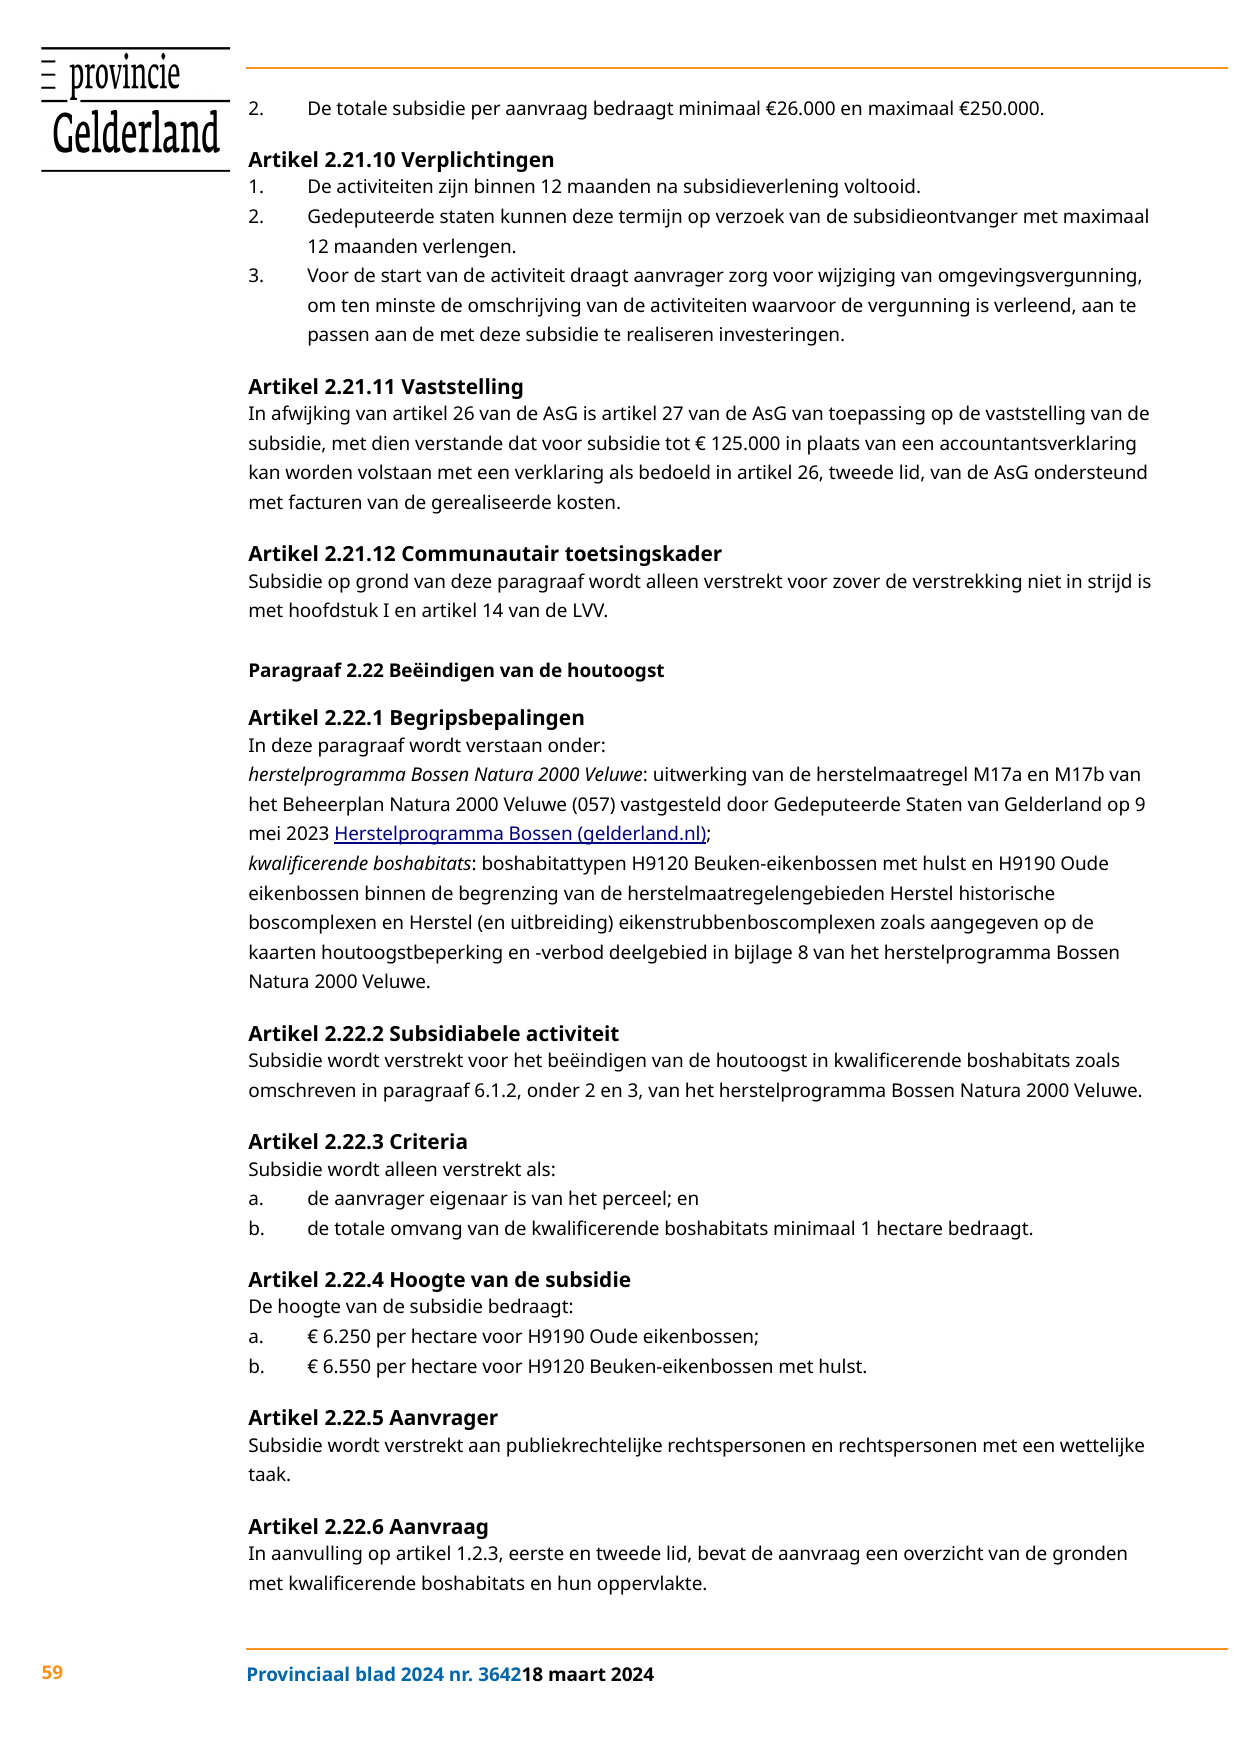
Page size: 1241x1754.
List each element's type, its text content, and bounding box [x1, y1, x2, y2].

text Artikel 2.22.1 Begripsbepalingen [248, 703, 1152, 732]
text Artikel 2.21.11 Vaststelling [248, 372, 1152, 400]
text kwalificerende boshabitats: boshabitattypen H9120 Beuken-eikenbossen met hulst en H9190 Oude eikenbossen binnen de begrenzing van de herstelmaatregelengebieden Herstel historische boscomplexen en Herstel (en uitbreiding) eikenstrubbenboscomplexen zoals aangegeven op de kaarten houtoogstbeperking en -verbod deelgebied in bijlage 8 van het herstelprogramma Bossen Natura 2000 Veluwe. [248, 850, 1152, 994]
text Artikel 2.22.2 Subsidiabele activiteit [248, 1019, 1152, 1047]
list de totale omvang van de kwalificerende boshabitats minimaal 1 hectare bedraagt. [248, 1215, 1152, 1241]
text herstelprogramma Bossen Natura 2000 Veluwe: uitwerking van de herstelmaatregel M17a en M17b van het Beheerplan Natura 2000 Veluwe (057) vastgesteld door Gedeputeerde Staten van Gelderland op 9 mei 2023 Herstelprogramma Bossen (gelderland.nl); [248, 761, 1152, 846]
text In afwijking van artikel 26 van de AsG is artikel 27 van de AsG van toepassing op de vaststelling van de subsidie, met dien verstande dat voor subsidie tot € 125.000 in plaats van een accountantsverklaring kan worden volstaan met een verklaring als bedoeld in artikel 26, tweede lid, van de AsG ondersteund met facturen van de gerealiseerde kosten. [248, 400, 1152, 515]
list € 6.550 per hectare voor H9120 Beuken-eikenbossen met hulst. [248, 1353, 1152, 1379]
text Artikel 2.22.6 Aanvraag [248, 1512, 1152, 1540]
text In deze paragraaf wordt verstaan onder: [248, 732, 1152, 757]
text Subsidie op grond van deze paragraaf wordt alleen verstrekt voor zover de verstrekking niet in strijd is met hoofdstuk I en artikel 14 van de LVV. [248, 568, 1152, 623]
text Artikel 2.21.12 Communautair toetsingskader [248, 539, 1152, 568]
text Subsidie wordt verstrekt voor het beëindigen van de houtoogst in kwalificerende boshabitats zoals omschreven in paragraaf 6.1.2, onder 2 en 3, van het herstelprogramma Bossen Natura 2000 Veluwe. [248, 1047, 1152, 1103]
text Artikel 2.22.5 Aanvrager [248, 1403, 1152, 1432]
text Paragraaf 2.22 Beëindigen van de houtoogst [248, 657, 1152, 682]
text Artikel 2.21.10 Verplichtingen [248, 145, 1152, 174]
list € 6.250 per hectare voor H9190 Oude eikenbossen; [248, 1323, 1152, 1349]
text In aanvulling op artikel 1.2.3, eerste en tweede lid, bevat de aanvraag een overzicht van de gronden met kwalificerende boshabitats en hun oppervlakte. [248, 1540, 1152, 1596]
picture [41, 47, 231, 172]
text Subsidie wordt verstrekt aan publiekrechtelijke rechtspersonen en rechtspersonen met een wettelijke taak. [248, 1432, 1152, 1487]
list Voor de start van de activiteit draagt aanvrager zorg voor wijziging van omgevingsvergunning, om ten minste de omschrijving van de activiteiten waarvoor de vergunning is verleend, aan te passen aan de met deze subsidie te realiseren investeringen. [248, 262, 1152, 347]
list Gedeputeerde staten kunnen deze termijn op verzoek van de subsidieontvanger met maximaal 12 maanden verlengen. [248, 203, 1152, 258]
text De hoogte van de subsidie bedraagt: [248, 1294, 1152, 1319]
list de aanvrager eigenaar is van het perceel; en [248, 1185, 1152, 1211]
text Subsidie wordt alleen verstrekt als: [248, 1156, 1152, 1181]
list De totale subsidie per aanvraag bedraagt minimaal €26.000 en maximaal €250.000. [248, 95, 1152, 121]
text Artikel 2.22.3 Criteria [248, 1127, 1152, 1156]
text Artikel 2.22.4 Hoogte van de subsidie [248, 1265, 1152, 1294]
list De activiteiten zijn binnen 12 maanden na subsidieverlening voltooid. [248, 174, 1152, 199]
